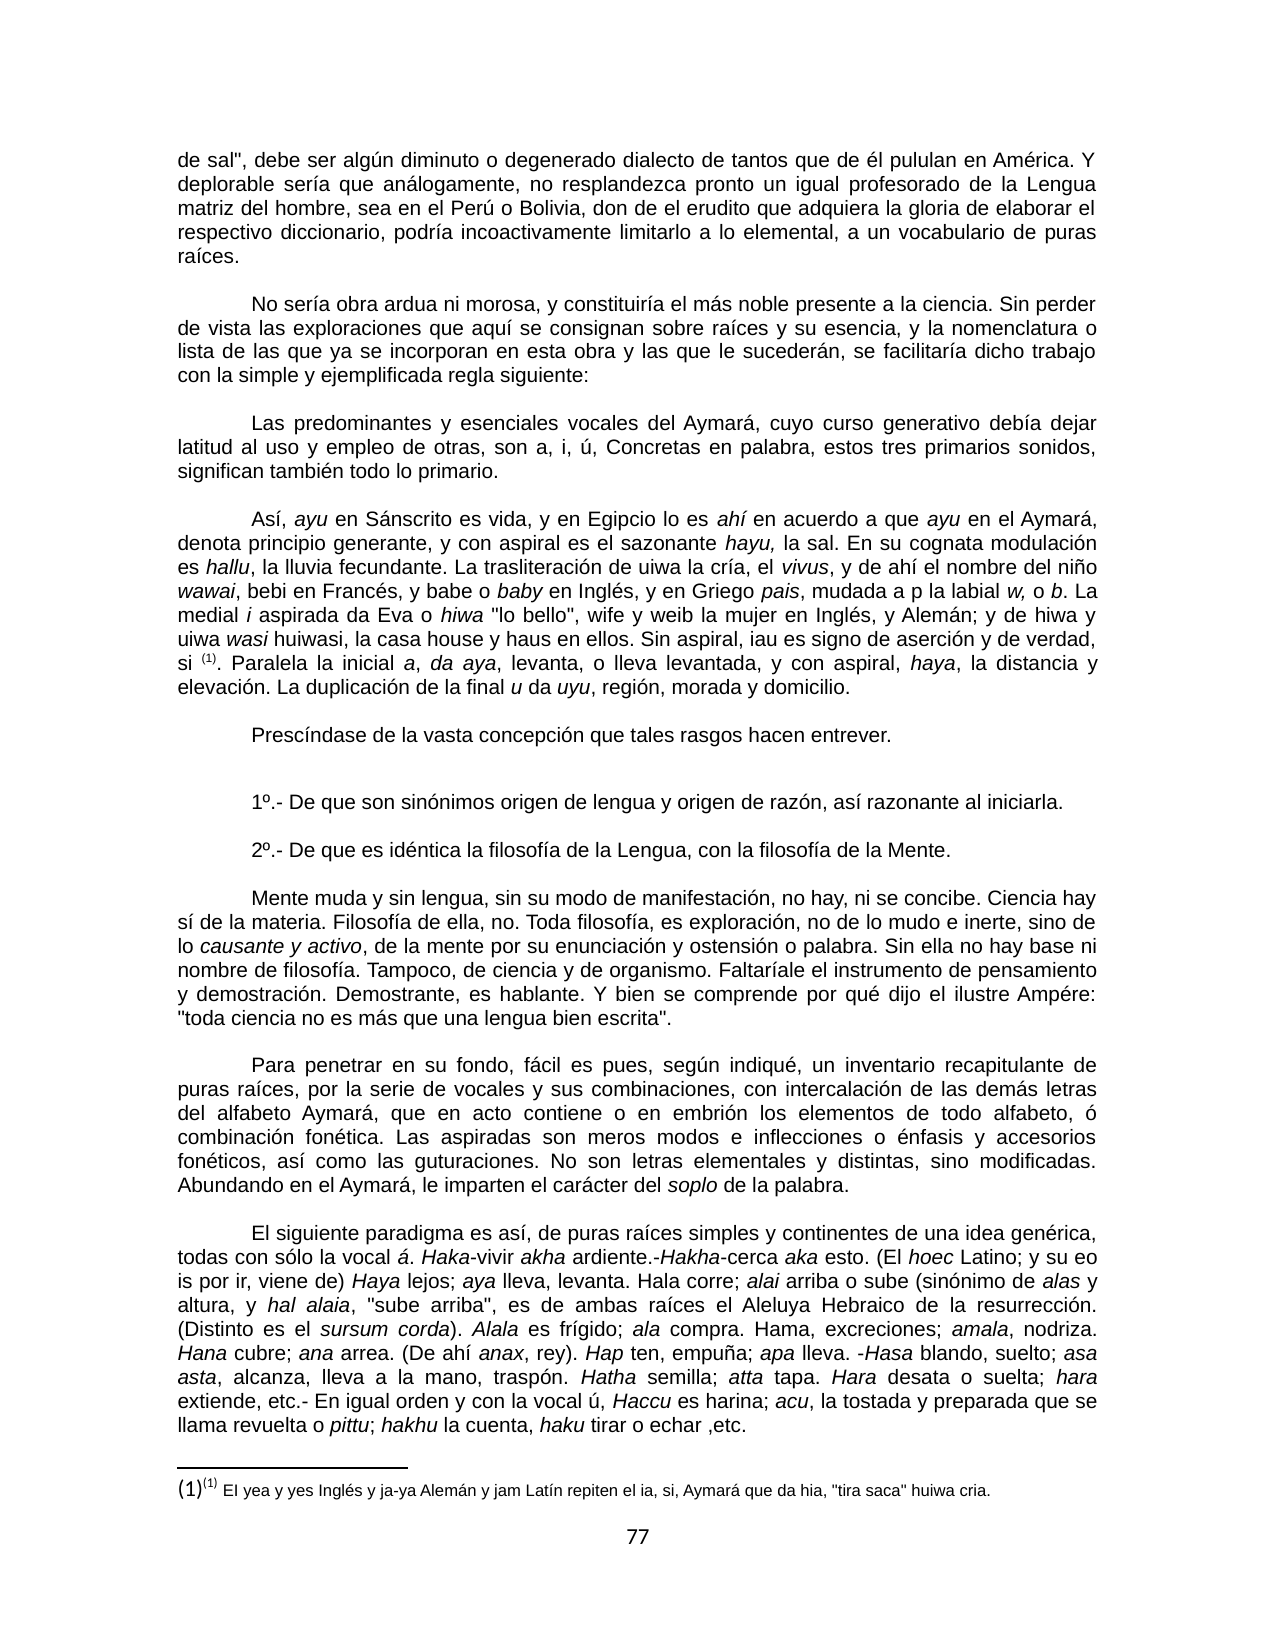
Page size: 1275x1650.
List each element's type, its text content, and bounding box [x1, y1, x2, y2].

text de sal", debe ser algún diminuto o degenerado dialecto de tantos que de él pululan en América. Y deplorable sería que análogamente, no resplandezca pronto un igual profesorado de la Lengua matriz del hombre, sea en el Perú o Bolivia, don de el erudito que adquiera la gloria de elaborar el respectivo diccionario, podría incoactivamente limitarlo a lo elemental, a un vocabulario de puras raíces. [177, 148, 1098, 267]
text 1º.- De que son sinónimos origen de lengua y origen de razón, así razonante al iniciarla. [177, 790, 1098, 814]
text Para penetrar en su fondo, fácil es pues, según indiqué, un inventario recapitulante de puras raíces, por la serie de vocales y sus combinaciones, con intercalación de las demás letras del alfabeto Aymará, que en acto contiene o en embrión los elementos de todo alfabeto, ó combinación fonética. Las aspiradas son meros modos e inflecciones o énfasis y accesorios fonéticos, así como las guturaciones. No son letras elementales y distintas, sino modificadas. Abundando en el Aymará, le imparten el carácter del soplo de la palabra. [177, 1053, 1098, 1197]
text Mente muda y sin lengua, sin su modo de manifestación, no hay, ni se concibe. Ciencia hay sí de la materia. Filosofía de ella, no. Toda filosofía, es exploración, no de lo mudo e inerte, sino de lo causante y activo, de la mente por su enunciación y ostensión o palabra. Sin ella no hay base ni nombre de filosofía. Tampoco, de ciencia y de organismo. Faltaríale el instrumento de pensamiento y demostración. Demostrante, es hablante. Y bien se comprende por qué dijo el ilustre Ampére: "toda ciencia no es más que una lengua bien escrita". [177, 886, 1098, 1029]
text 2º.- De que es idéntica la filosofía de la Lengua, con la filosofía de la Mente. [177, 838, 1098, 862]
text El siguiente paradigma es así, de puras raíces simples y continentes de una idea genérica, todas con sólo la vocal á. Haka-vivir akha ardiente.-Hakha-cerca aka esto. (El hoec Latino; y su eo is por ir, viene de) Haya lejos; aya lleva, levanta. Hala corre; alai arriba o sube (sinónimo de alas y altura, y hal alaia, "sube arriba", es de ambas raíces el Aleluya Hebraico de la resurrección. (Distinto es el sursum corda). Alala es frígido; ala compra. Hama, excreciones; amala, nodriza. Hana cubre; ana arrea. (De ahí anax, rey). Hap ten, empuña; apa lleva. -Hasa blando, suelto; asa asta, alcanza, lleva a la mano, traspón. Hatha semilla; atta tapa. Hara desata o suelta; hara extiende, etc.- En igual orden y con la vocal ú, Haccu es harina; acu, la tostada y preparada que se llama revuelta o pittu; hakhu la cuenta, haku tirar o echar ,etc. [177, 1221, 1098, 1437]
text Las predominantes y esenciales vocales del Aymará, cuyo curso generativo debía dejar latitud al uso y empleo de otras, son a, i, ú, Concretas en palabra, estos tres primarios sonidos, significan también todo lo primario. [177, 411, 1098, 483]
text Prescíndase de la vasta concepción que tales rasgos hacen entrever. [177, 723, 1098, 747]
text No sería obra ardua ni morosa, y constituiría el más noble presente a la ciencia. Sin perder de vista las exploraciones que aquí se consignan sobre raíces y su esencia, y la nomenclatura o lista de las que ya se incorporan en esta obra y las que le sucederán, se facilitaría dicho trabajo con la simple y ejemplificada regla siguiente: [177, 291, 1098, 387]
text Así, ayu en Sánscrito es vida, y en Egipcio lo es ahí en acuerdo a que ayu en el Aymará, denota principio generante, y con aspiral es el sazonante hayu, la sal. En su cognata modulación es hallu, la lluvia fecundante. La trasliteración de uiwa la cría, el vivus, y de ahí el nombre del niño wawai, bebi en Francés, y babe o baby en Inglés, y en Griego pais, mudada a p la labial w, o b. La medial i aspirada da Eva o hiwa "lo bello", wife y weib la mujer en Inglés, y Alemán; y de hiwa y uiwa wasi huiwasi, la casa house y haus en ellos. Sin aspiral, iau es signo de aserción y de verdad, si . Paralela la inicial a, da aya, levanta, o lleva levantada, y con aspiral, haya, la distancia y elevación. La duplicación de la final u da uyu, región, morada y domicilio. [177, 507, 1098, 699]
text (1) EI yea y yes Inglés y ja-ya Alemán y jam Latín repiten el ia, si, Aymará que da hia, "tira saca" huiwa cria. [177, 1474, 1098, 1502]
